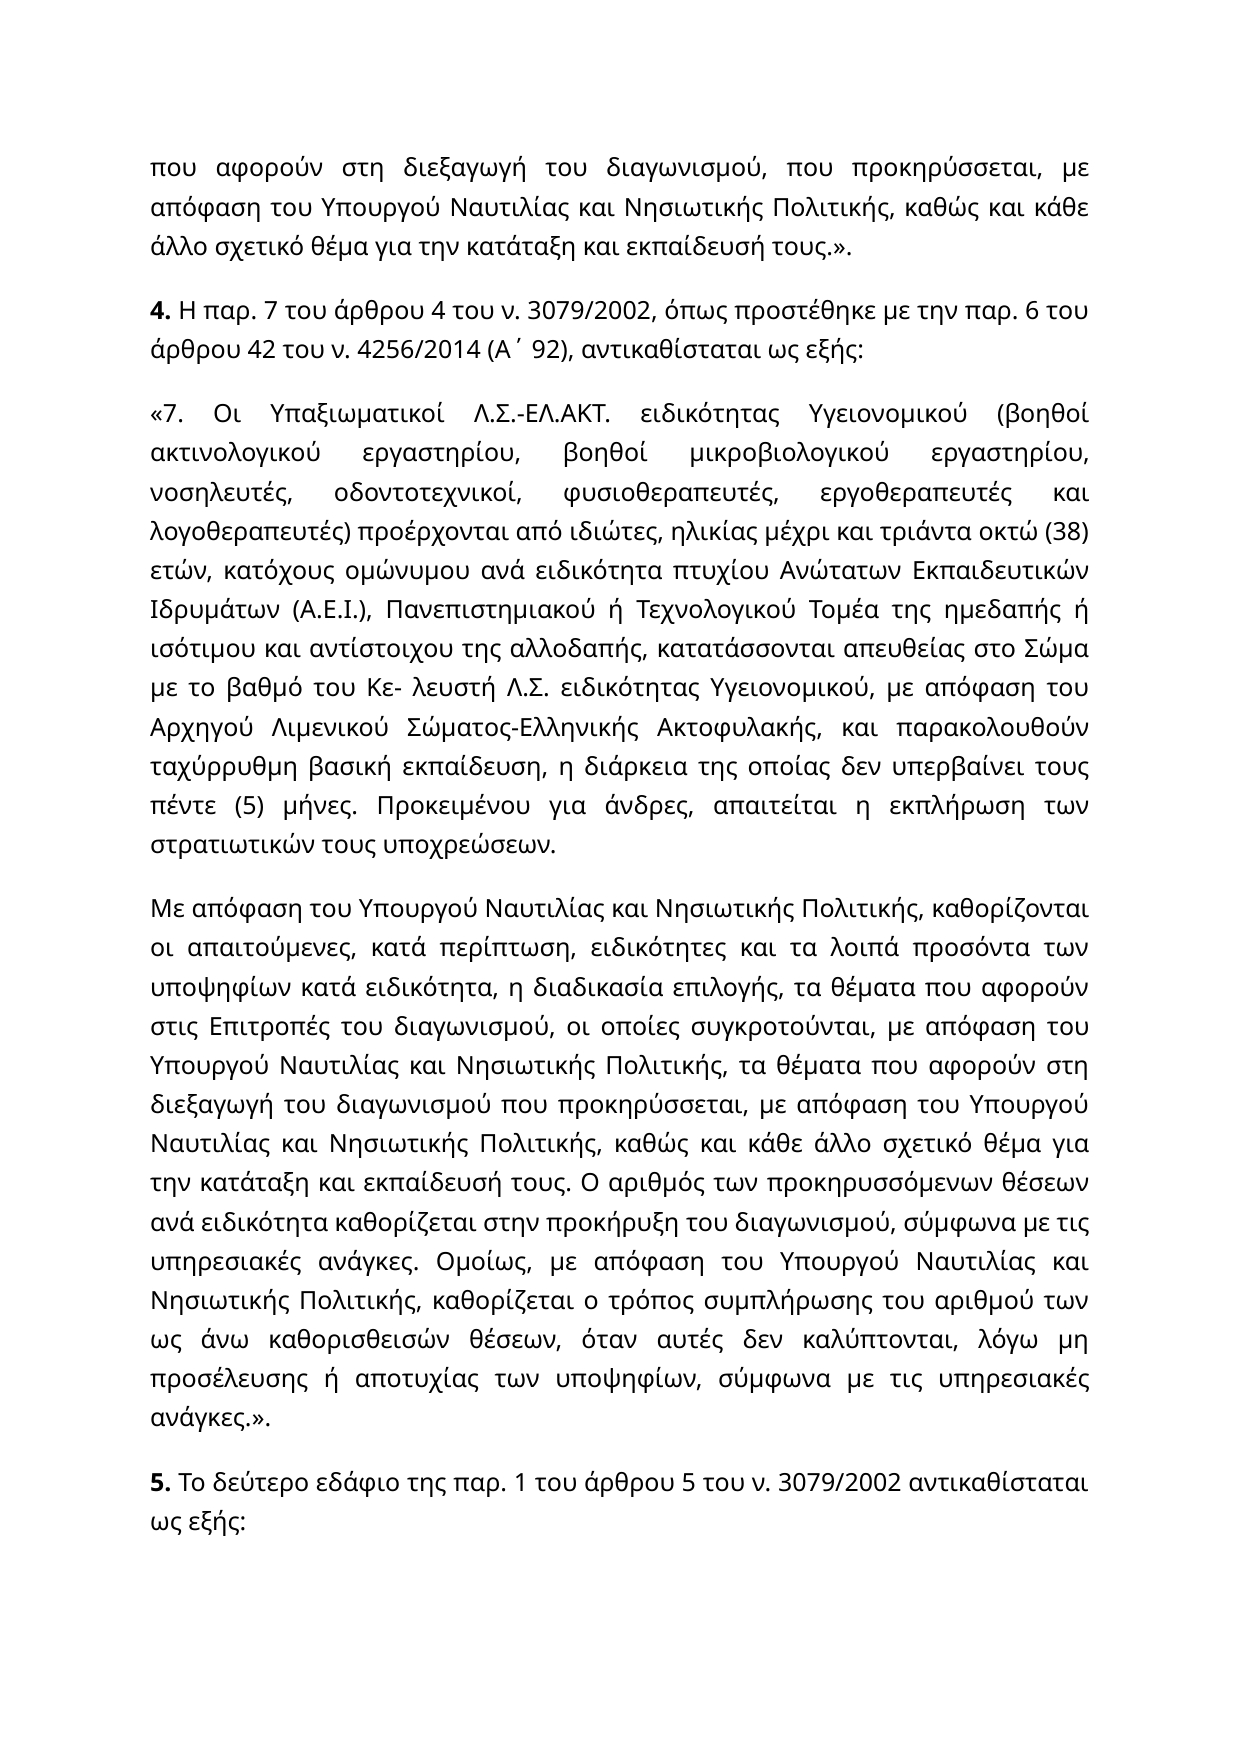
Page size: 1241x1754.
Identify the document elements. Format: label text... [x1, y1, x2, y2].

text 4. Η παρ. 7 του άρθρου 4 του ν. 3079/2002, όπως προστέθηκε με την παρ. 6 του άρθρου 42 του ν. 4256/2014 (Α΄ 92), αντικαθίσταται ως εξής: [150, 292, 1090, 366]
text 5. Το δεύτερο εδάφιο της παρ. 1 του άρθρου 5 του ν. 3079/2002 αντικαθίσταται ως εξής: [150, 1464, 1090, 1537]
text «7. Οι Υπαξιωματικοί Λ.Σ.-ΕΛ.ΑΚΤ. ειδικότητας Υγειονομικού (βοηθοί ακτινολογικού εργαστηρίου, βοηθοί μικροβιολογικού εργαστηρίου, νοσηλευτές, οδοντοτεχνικοί, φυσιοθεραπευτές, εργοθεραπευτές και λογοθεραπευτές) προέρχονται από ιδιώτες, ηλικίας μέχρι και τριάντα οκτώ (38) ετών, κατόχους ομώνυμου ανά ειδικότητα πτυχίου Ανώτατων Εκπαιδευτικών Ιδρυμάτων (Α.Ε.Ι.), Πανεπιστημιακού ή Τεχνολογικού Τομέα της ημεδαπής ή ισότιμου και αντίστοιχου της αλλοδαπής, κατατάσσονται απευθείας στο Σώμα με το βαθμό του Κε- λευστή Λ.Σ. ειδικότητας Υγειονομικού, με απόφαση του Αρχηγού Λιμενικού Σώματος-Ελληνικής Ακτοφυλακής, και παρακολουθούν ταχύρρυθμη βασική εκπαίδευση, η διάρκεια της οποίας δεν υπερβαίνει τους πέντε (5) μήνες. Προκειμένου για άνδρες, απαιτείται η εκπλήρωση των στρατιωτικών τους υποχρεώσεων. [150, 396, 1090, 861]
text που αφορούν στη διεξαγωγή του διαγωνισμού, που προκηρύσσεται, με απόφαση του Υπουργού Ναυτιλίας και Νησιωτικής Πολιτικής, καθώς και κάθε άλλο σχετικό θέμα για την κατάταξη και εκπαίδευσή τους.». [150, 150, 1090, 262]
text Με απόφαση του Υπουργού Ναυτιλίας και Νησιωτικής Πολιτικής, καθορίζονται οι απαιτούμενες, κατά περίπτωση, ειδικότητες και τα λοιπά προσόντα των υποψηφίων κατά ειδικότητα, η διαδικασία επιλογής, τα θέματα που αφορούν στις Επιτροπές του διαγωνισμού, οι οποίες συγκροτούνται, με απόφαση του Υπουργού Ναυτιλίας και Νησιωτικής Πολιτικής, τα θέματα που αφορούν στη διεξαγωγή του διαγωνισμού που προκηρύσσεται, με απόφαση του Υπουργού Ναυτιλίας και Νησιωτικής Πολιτικής, καθώς και κάθε άλλο σχετικό θέμα για την κατάταξη και εκπαίδευσή τους. Ο αριθμός των προκηρυσσόμενων θέσεων ανά ειδικότητα καθορίζεται στην προκήρυξη του διαγωνισμού, σύμφωνα με τις υπηρεσιακές ανάγκες. Ομοίως, με απόφαση του Υπουργού Ναυτιλίας και Νησιωτικής Πολιτικής, καθορίζεται ο τρόπος συμπλήρωσης του αριθμού των ως άνω καθορισθεισών θέσεων, όταν αυτές δεν καλύπτονται, λόγω μη προσέλευσης ή αποτυχίας των υποψηφίων, σύμφωνα με τις υπηρεσιακές ανάγκες.». [150, 891, 1090, 1434]
